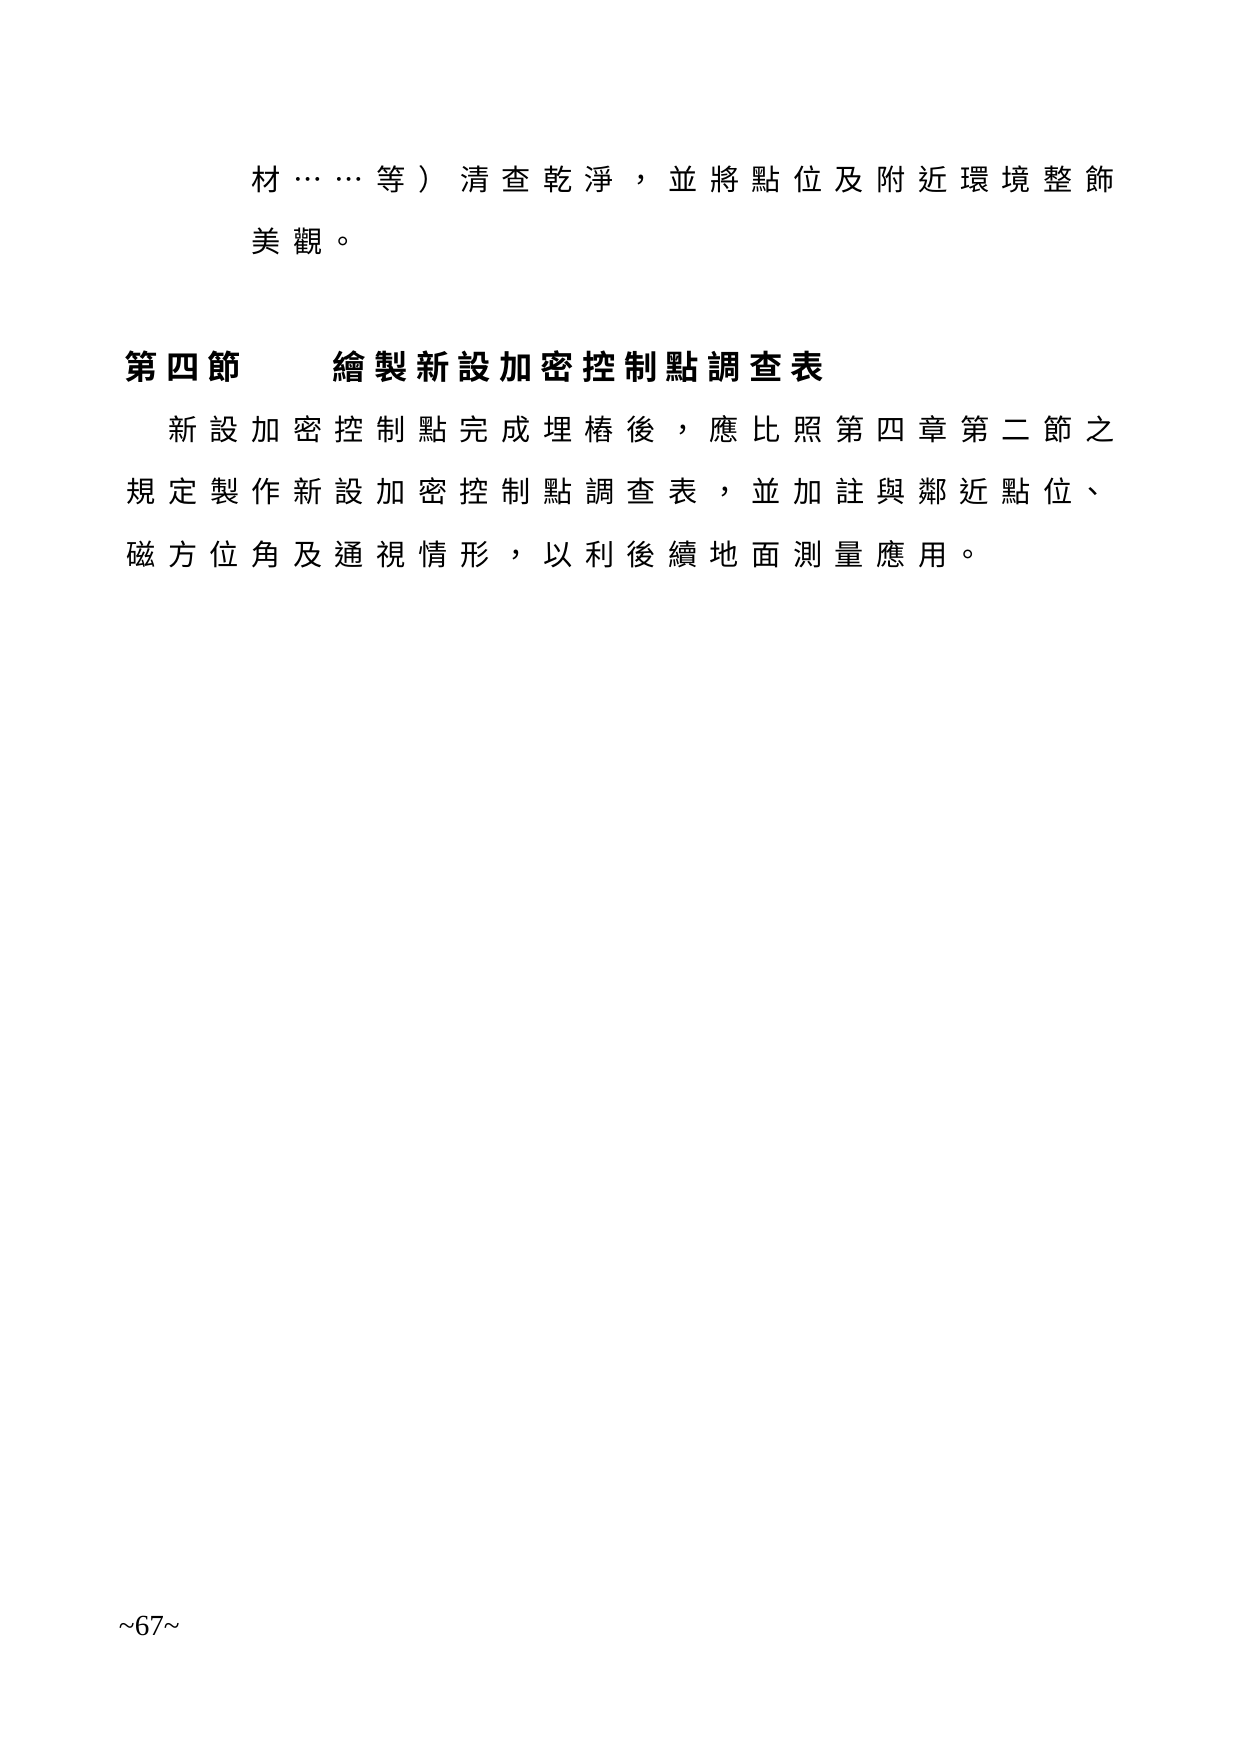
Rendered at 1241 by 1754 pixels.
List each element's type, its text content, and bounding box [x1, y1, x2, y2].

text 材……等）清查乾淨，並將點位及附近環境整飾美觀。 [144, 136, 1120, 261]
text 新設加密控制點完成埋樁後，應比照第四章第二節之規定製作新設加密控制點調查表，並加註與鄰近點位、磁方位角及通視情形，以利後續地面測量應用。 [120, 386, 1120, 573]
text 第四節 繪製新設加密控制點調查表 [120, 323, 1120, 386]
